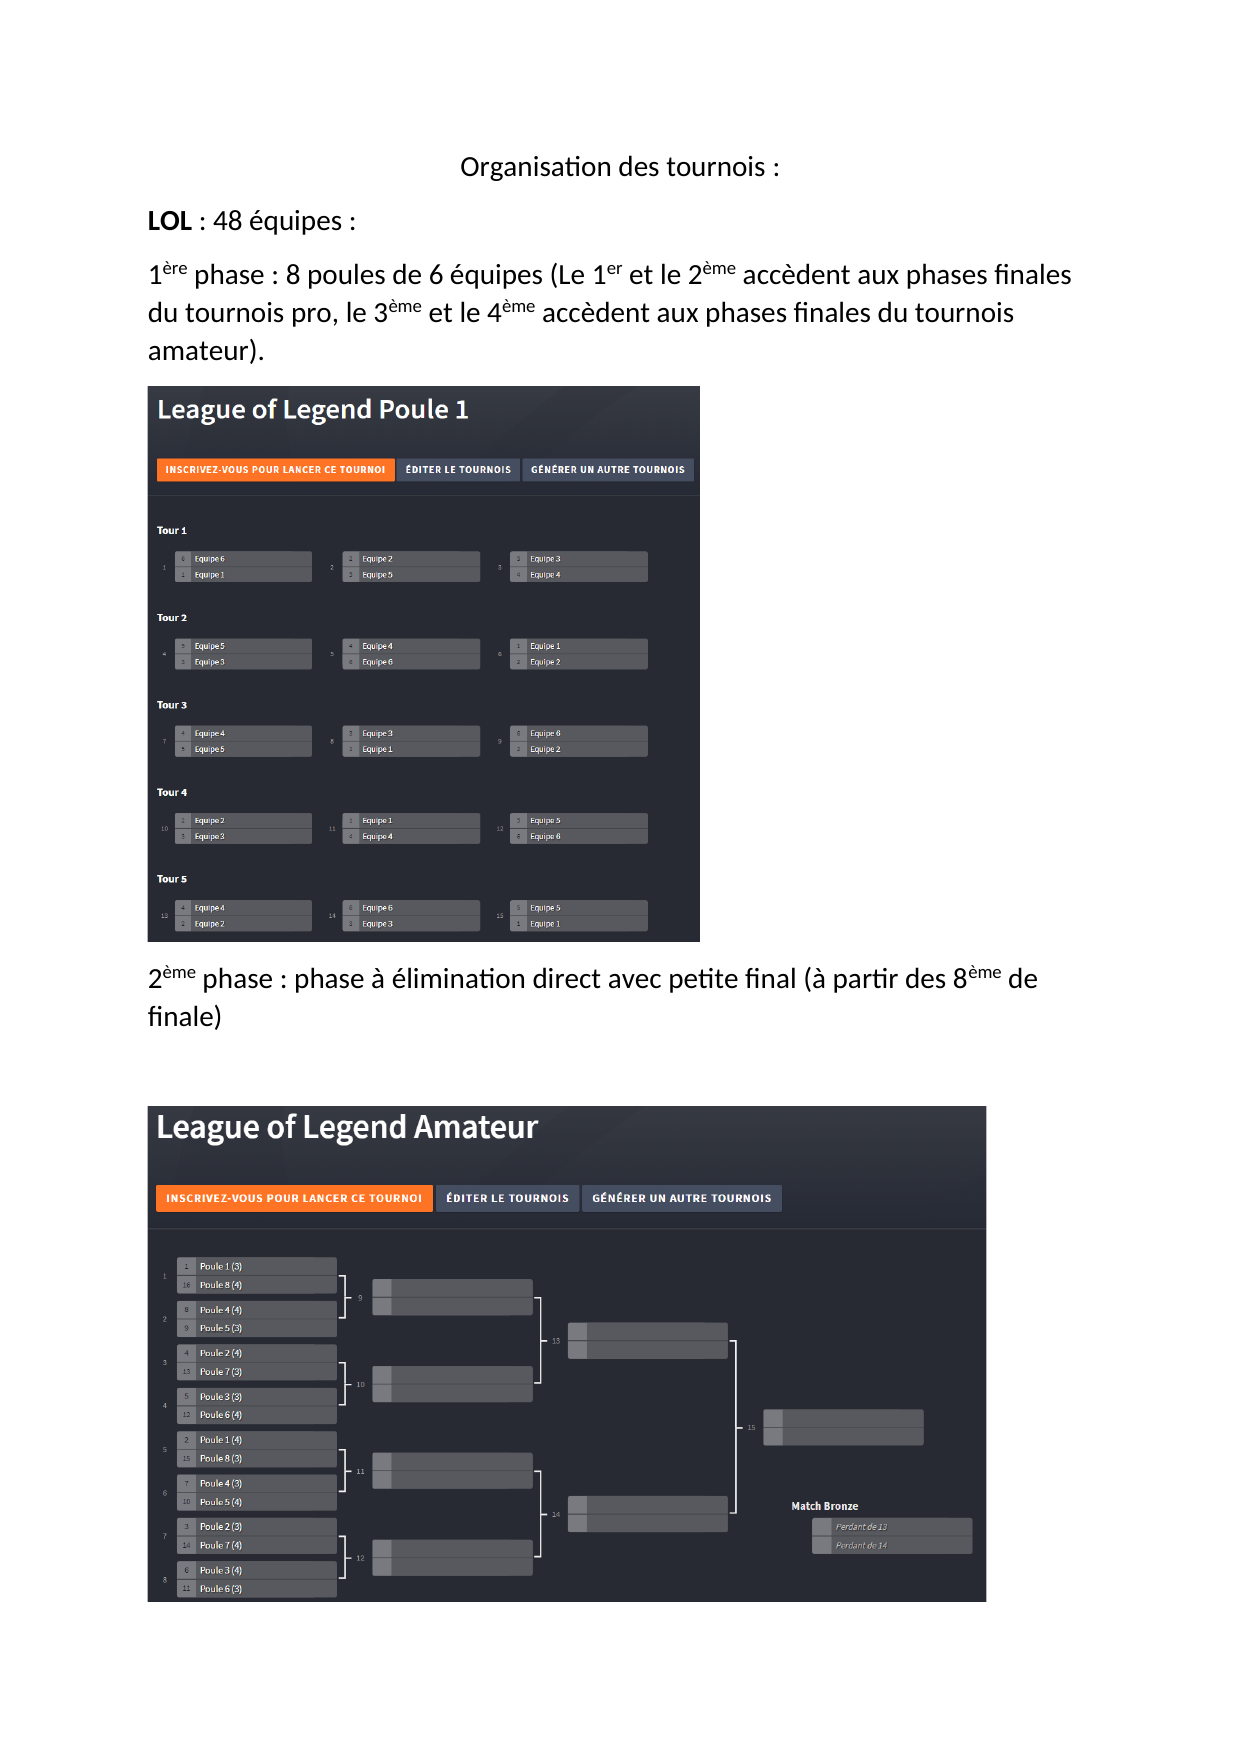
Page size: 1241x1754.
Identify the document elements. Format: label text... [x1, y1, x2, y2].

text 2ème phase : phase à élimination direct avec petite final (à partir des 8ème de finale) [148, 960, 1093, 1034]
text LOL : 48 équipes : [148, 202, 1093, 238]
text 1ère phase : 8 poules de 6 équipes (Le 1er et le 2ème accèdent aux phases finales du tournois pro, le 3ème et le 4ème accèdent aux phases finales du tournois amateur). [148, 256, 1093, 367]
text Organisation des tournois : [148, 148, 1093, 183]
